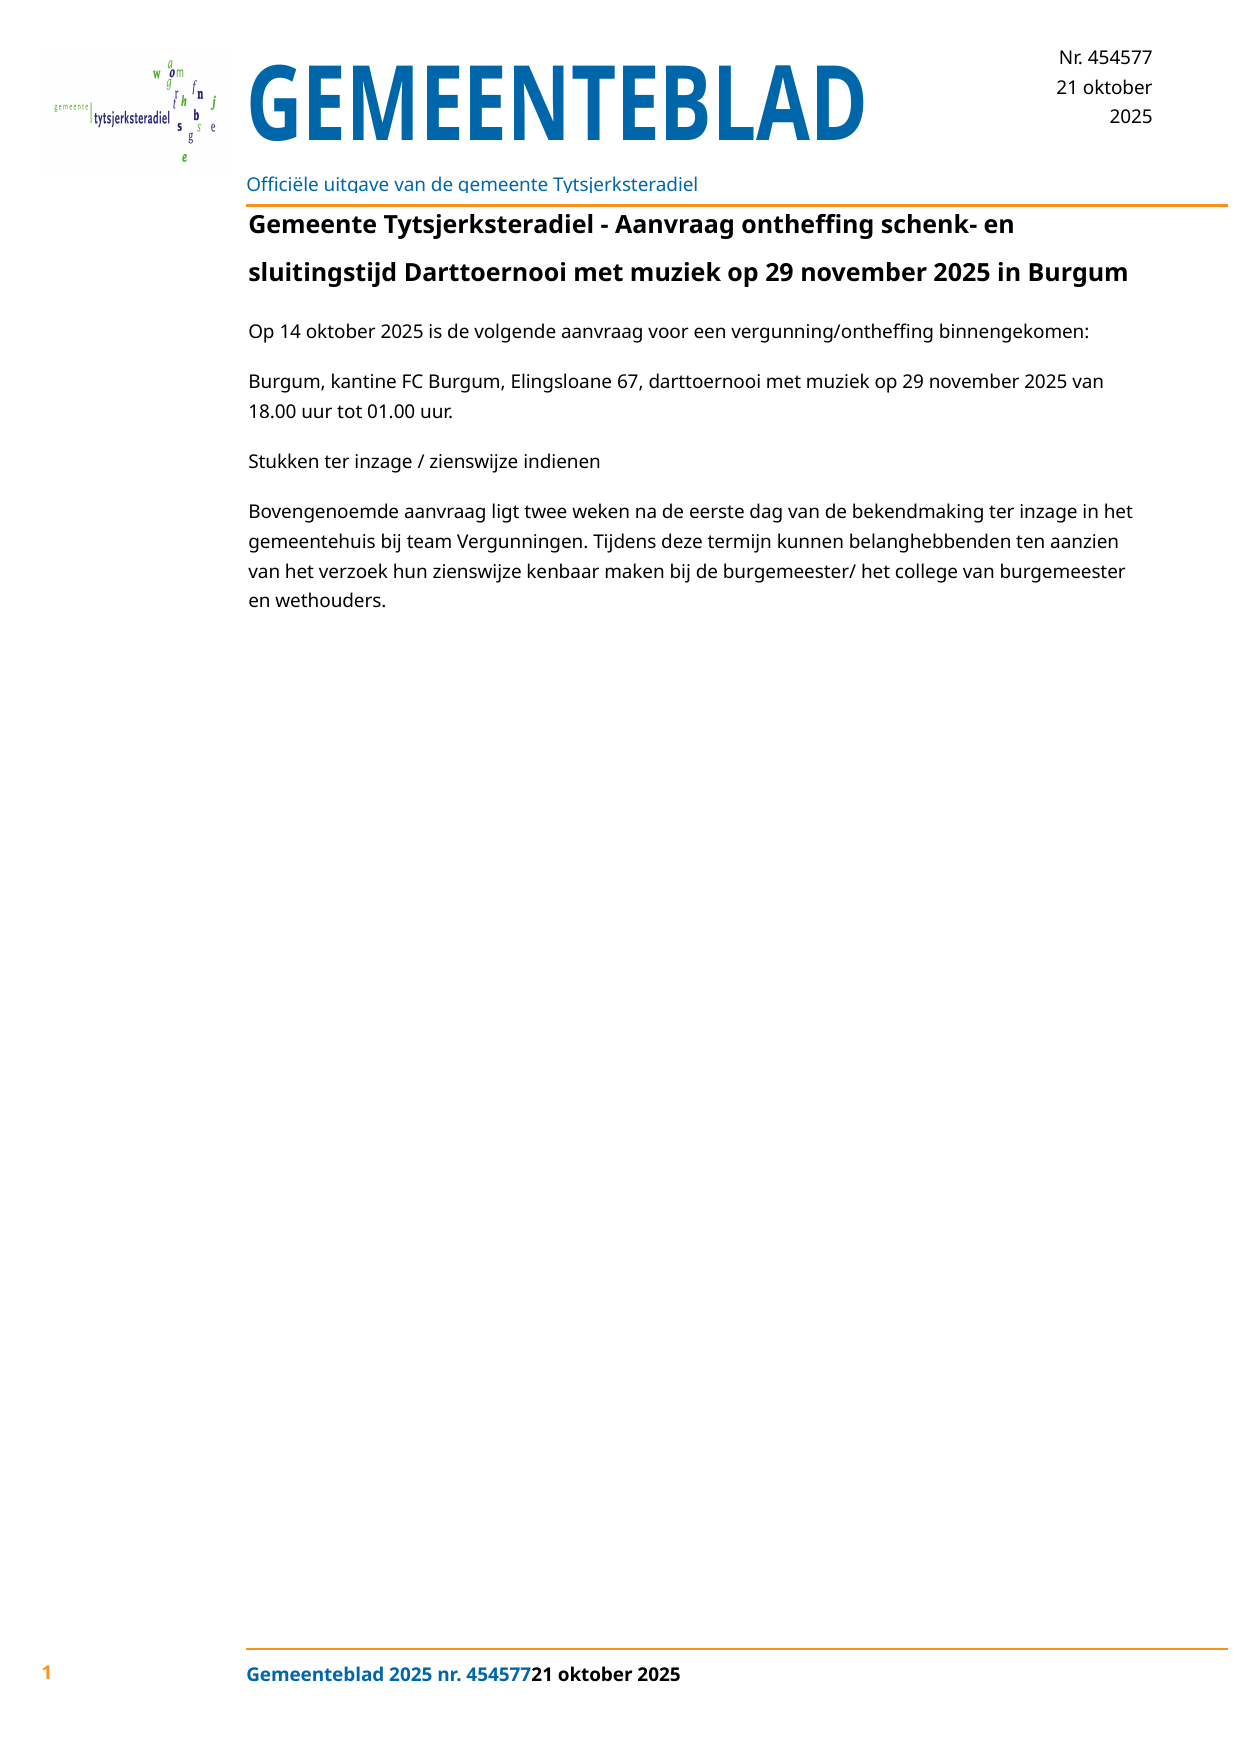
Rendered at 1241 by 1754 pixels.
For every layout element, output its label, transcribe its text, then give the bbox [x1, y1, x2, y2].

text Burgum, kantine FC Burgum, Elingsloane 67, darttoernooi met muziek op 29 november 2025 van 18.00 uur tot 01.00 uur. [248, 368, 1152, 424]
text Stukken ter inzage / zienswijze indienen [248, 448, 1152, 474]
text Bovengenoemde aanvraag ligt twee weken na de eerste dag van de bekendmaking ter inzage in het gemeentehuis bij team Vergunningen. Tijdens deze termijn kunnen belanghebbenden ten aanzien van het verzoek hun zienswijze kenbaar maken bij de burgemeester/ het college van burgemeester en wethouders. [248, 499, 1152, 613]
picture [41, 47, 231, 172]
text Gemeente Tytsjerksteradiel - Aanvraag ontheffing schenk- en sluitingstijd Darttoernooi met muziek op 29 november 2025 in Burgum [248, 207, 1152, 288]
text Op 14 oktober 2025 is de volgende aanvraag voor een vergunning/ontheffing binnengekomen: [248, 318, 1152, 344]
